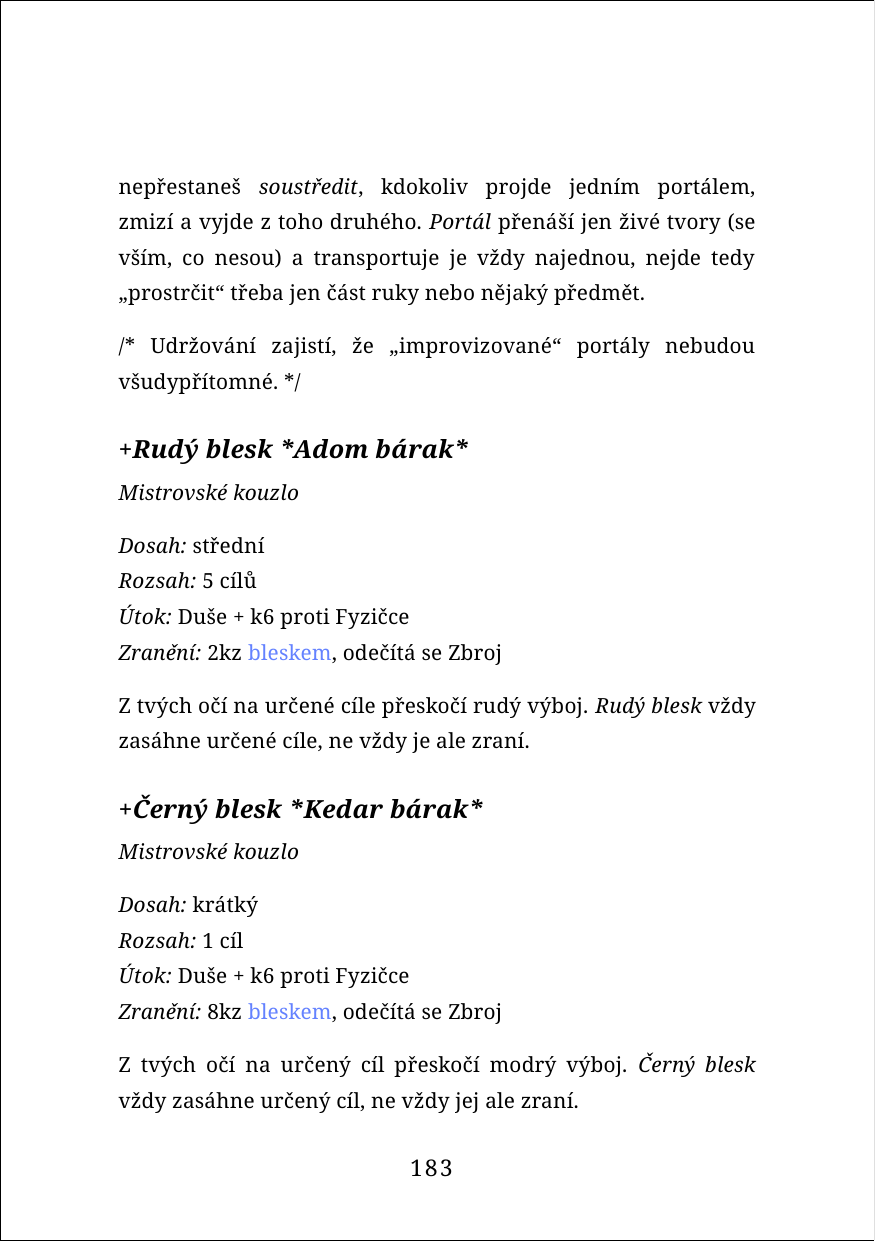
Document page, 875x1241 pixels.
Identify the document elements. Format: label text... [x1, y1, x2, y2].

text /* Udržování zajistí, že „improvizované“ portály nebudou všudypřítomné. */ [118, 332, 756, 396]
text Dosah: krátký Rozsah: 1 cíl Útok: Duše + k6 proti Fyzičce Zranění: 8kz bleskem, odečítá se Zbroj [118, 891, 756, 1026]
text Z tvých očí na určený cíl přeskočí modrý výboj. Černý blesk vždy zasáhne určený cíl, ne vždy jej ale zraní. [118, 1050, 756, 1114]
text Z tvých očí na určené cíle přeskočí rudý výboj. Rudý blesk vždy zasáhne určené cíle, ne vždy je ale zraní. [118, 691, 756, 755]
subtitle +Černý blesk *Kedar bárak* [118, 791, 756, 826]
subtitle +Rudý blesk *Adom bárak* [118, 432, 756, 466]
text nepřestaneš soustředit, kdokoliv projde jedním portálem, zmizí a vyjde z toho druhého. Portál přenáší jen živé tvory (se vším, co nesou) a transportuje je vždy najednou, nejde tedy „prostrčit“ třeba jen část ruky nebo nějaký předmět. [118, 172, 756, 307]
text Mistrovské kouzlo [118, 837, 756, 866]
text Dosah: střední Rozsah: 5 cílů Útok: Duše + k6 proti Fyzičce Zranění: 2kz bleskem, odečítá se Zbroj [118, 531, 756, 666]
text Mistrovské kouzlo [118, 478, 756, 506]
